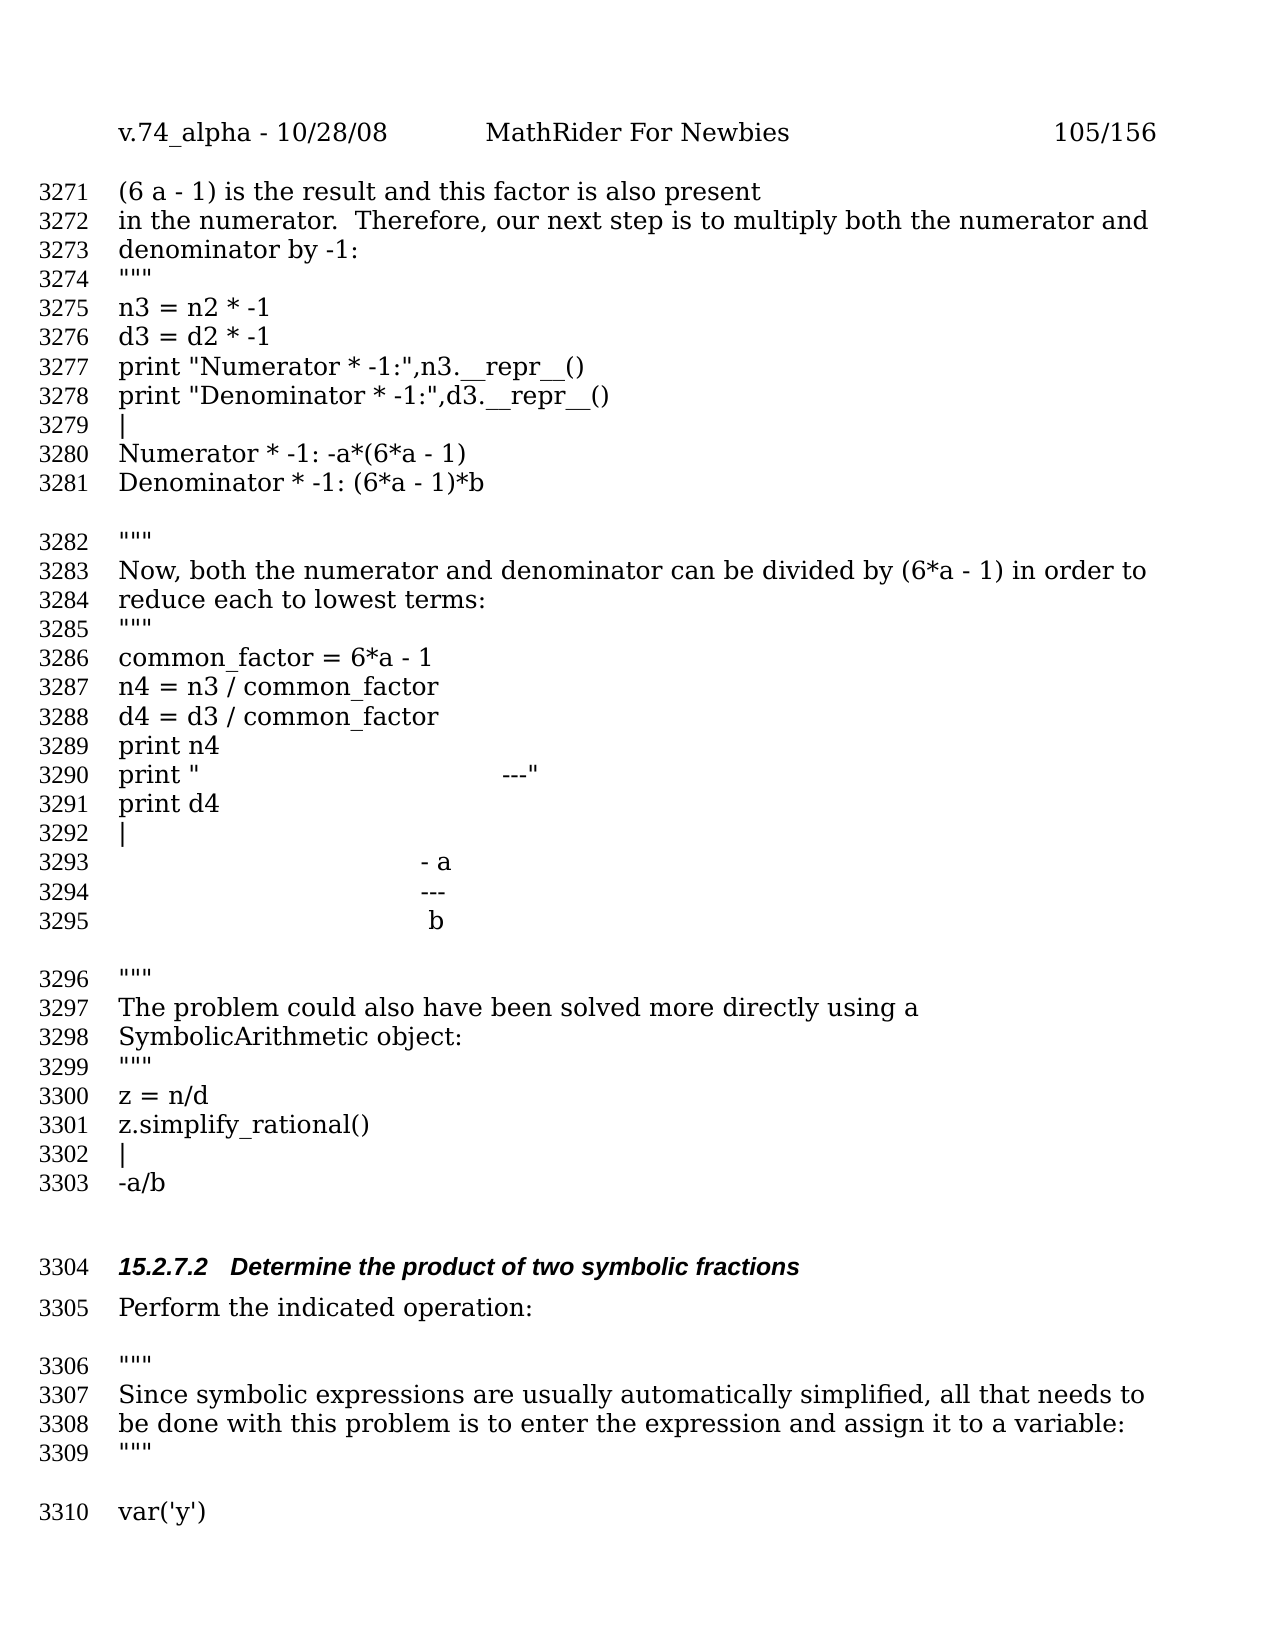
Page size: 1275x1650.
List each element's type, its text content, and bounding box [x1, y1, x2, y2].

text print n4 [118, 731, 1157, 760]
text b [118, 906, 1157, 935]
text --- [118, 877, 1157, 906]
text """ [118, 1052, 1157, 1081]
text """ [118, 264, 1157, 293]
text - a [118, 848, 1157, 877]
text | [118, 410, 1157, 439]
text """ [118, 614, 1157, 643]
subtitle Determine the product of two symbolic fractions [118, 1252, 1157, 1280]
text in the numerator. Therefore, our next step is to multiply both the numerator and denominator by -1: [118, 206, 1157, 264]
text z = n/d [118, 1081, 1157, 1110]
text common_factor = 6*a - 1 [118, 643, 1157, 673]
text """ [118, 1439, 1157, 1468]
text Perform the indicated operation: [118, 1293, 1157, 1322]
text var('y') [118, 1497, 1157, 1526]
text The problem could also have been solved more directly using a SymbolicArithmetic object: [118, 993, 1157, 1052]
text """ [118, 1351, 1157, 1380]
text (6 a - 1) is the result and this factor is also present [118, 177, 1157, 206]
text print d4 [118, 789, 1157, 818]
text n3 = n2 * -1 [118, 293, 1157, 323]
text """ [118, 964, 1157, 993]
text n4 = n3 / common_factor [118, 673, 1157, 702]
text Denominator * -1: (6*a - 1)*b [118, 468, 1157, 498]
text d4 = d3 / common_factor [118, 702, 1157, 731]
text Numerator * -1: -a*(6*a - 1) [118, 439, 1157, 468]
text """ [118, 527, 1157, 556]
text print "Numerator * -1:",n3.__repr__() [118, 352, 1157, 381]
text print "Denominator * -1:",d3.__repr__() [118, 381, 1157, 410]
text print " ---" [118, 760, 1157, 789]
text d3 = d2 * -1 [118, 323, 1157, 352]
text Now, both the numerator and denominator can be divided by (6*a - 1) in order to reduce each to lowest terms: [118, 556, 1157, 614]
text -a/b [118, 1168, 1157, 1198]
text z.simplify_rational() [118, 1110, 1157, 1139]
text | [118, 818, 1157, 848]
text | [118, 1139, 1157, 1168]
text Since symbolic expressions are usually automatically simplified, all that needs to be done with this problem is to enter the expression and assign it to a variable: [118, 1380, 1157, 1439]
